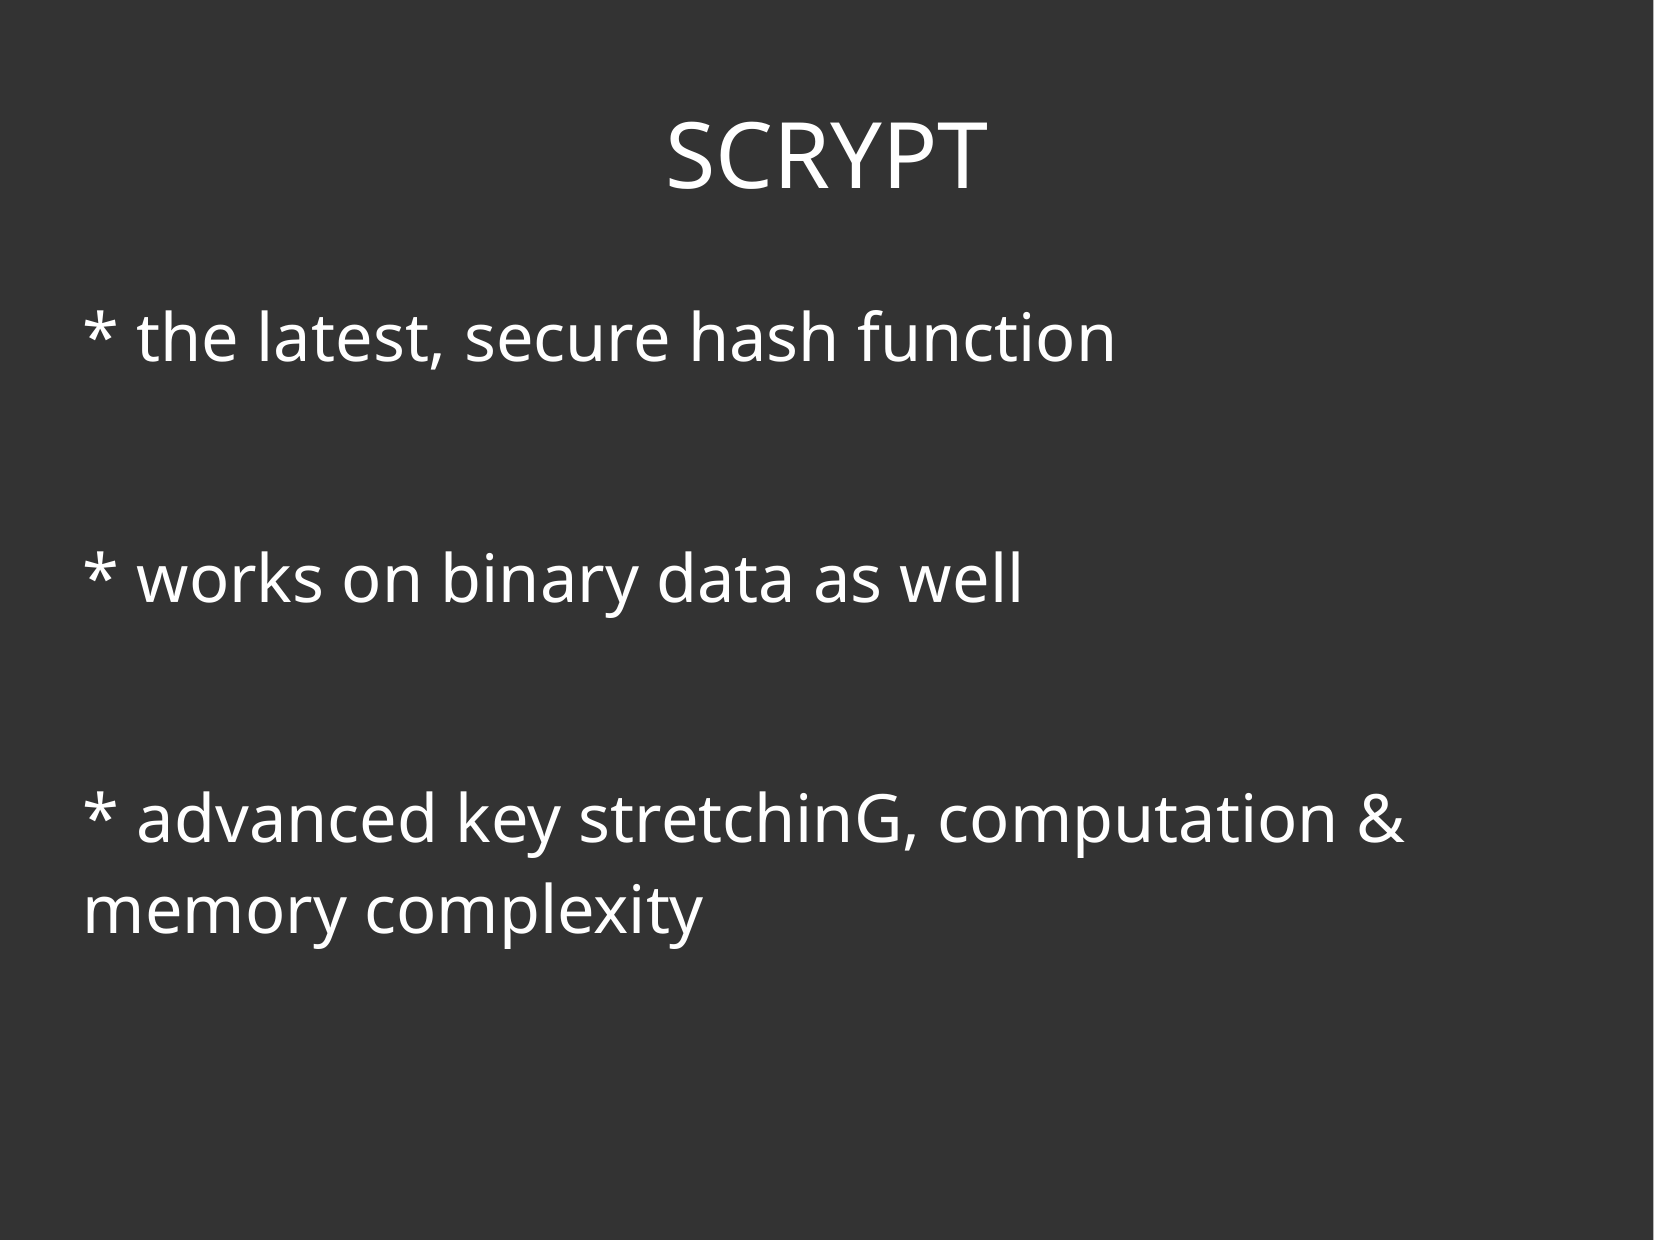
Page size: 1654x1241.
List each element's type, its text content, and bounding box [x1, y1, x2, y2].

title SCRYPT [82, 49, 1571, 257]
list * the latest, secure hash function * works on binary data as well * advanced key stretchinG, computation & memory complexity [82, 290, 1571, 1010]
